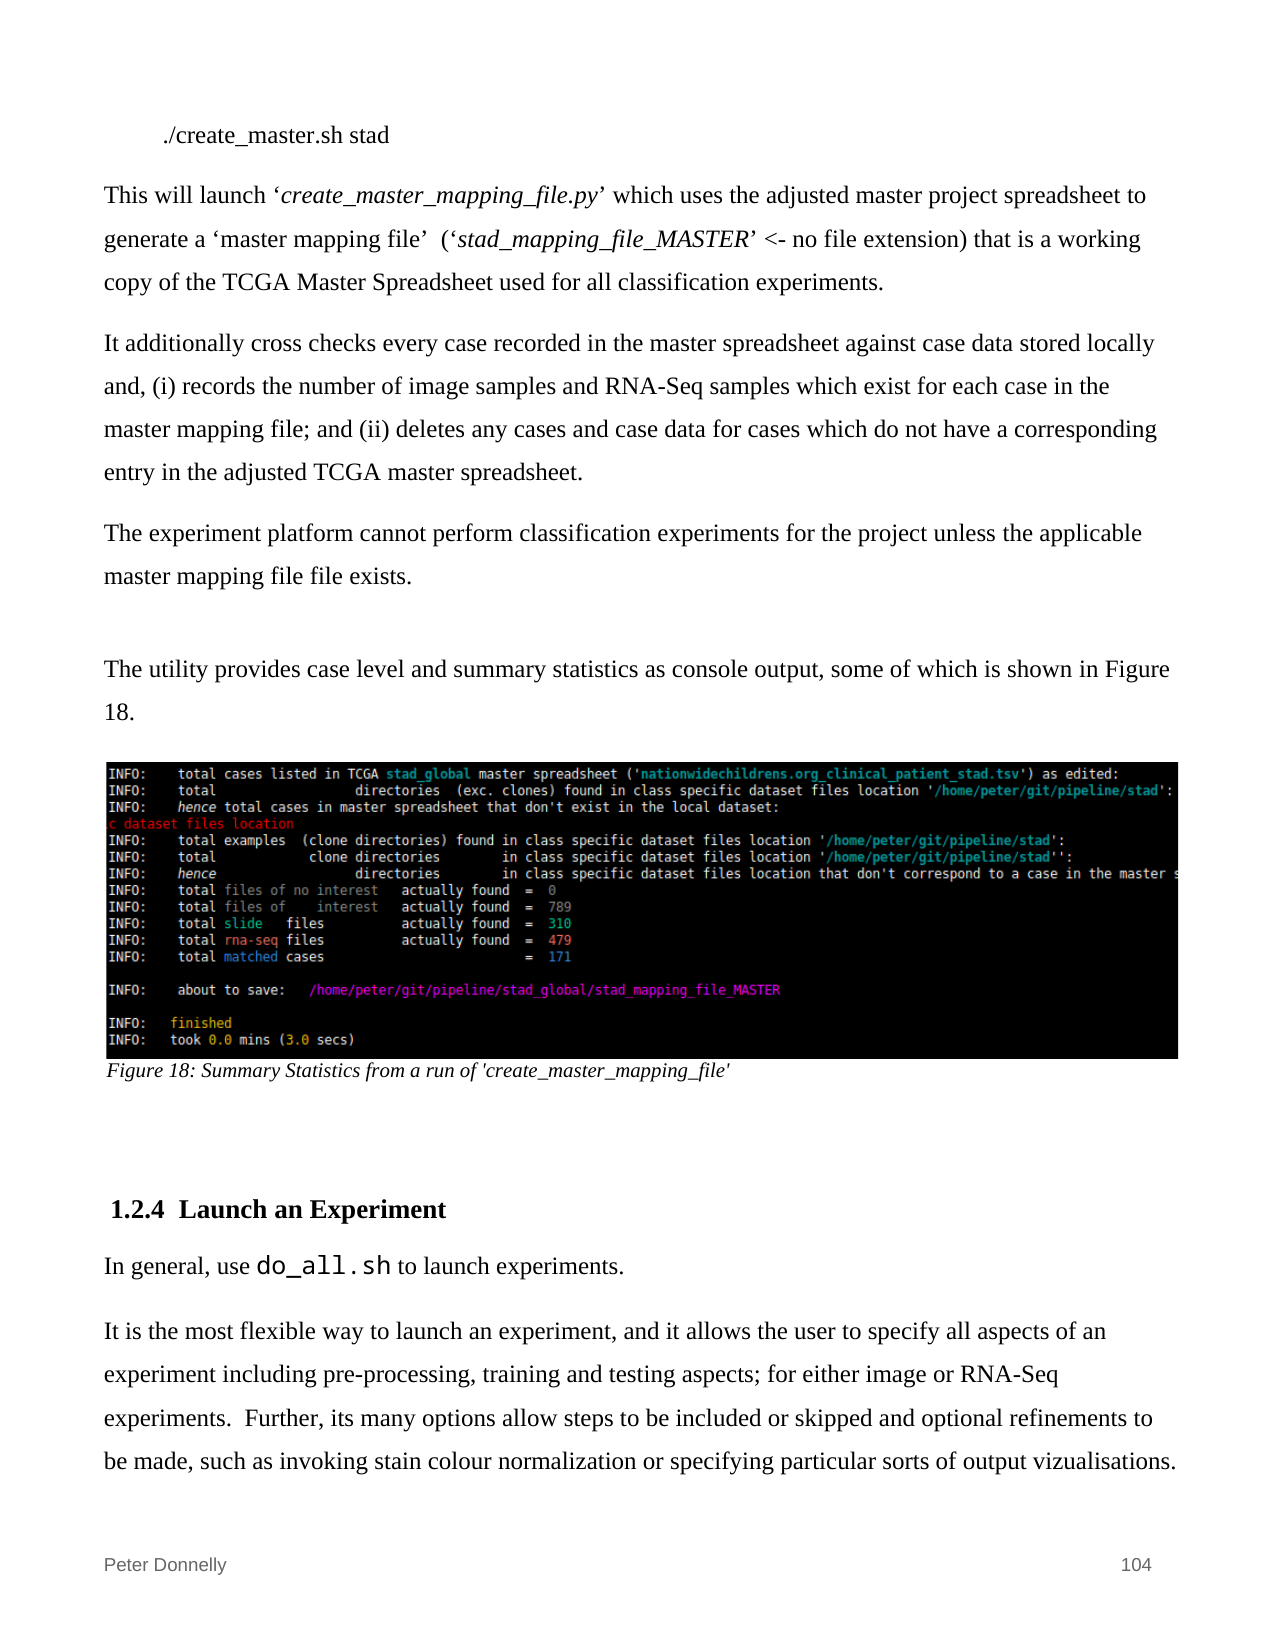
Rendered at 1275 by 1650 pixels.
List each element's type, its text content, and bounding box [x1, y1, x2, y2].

subtitle Launch an Experiment [103, 1193, 1181, 1224]
text ./create_master.sh stad [162, 120, 1181, 148]
text It additionally cross checks every case recorded in the master spreadsheet against case data stored locally and, (i) records the number of image samples and RNA-Seq samples which exist for each case in the master mapping file; and (ii) deletes any cases and case data for cases which do not have a corresponding entry in the adjusted TCGA master spreadsheet. [103, 328, 1181, 486]
text This will launch ‘create_master_mapping_file.py’ which uses the adjusted master project spreadsheet to generate a ‘master mapping file’ (‘stad_mapping_file_MASTER’ <- no file extension) that is a working copy of the TCGA Master Spreadsheet used for all classification experiments. [103, 181, 1181, 296]
picture [106, 762, 1179, 1059]
text The experiment platform cannot perform classification experiments for the project unless the applicable master mapping file file exists. [103, 518, 1181, 590]
text The utility provides case level and summary statistics as console output, some of which is shown in Figure 18. [103, 654, 1181, 726]
text In general, use do_all.sh to launch experiments. [103, 1248, 1181, 1282]
text Figure 18: Summary Statistics from a run of 'create_master_mapping_file' [106, 1059, 1178, 1082]
text It is the most flexible way to launch an experiment, and it allows the user to specify all aspects of an experiment including pre-processing, training and testing aspects; for either image or RNA-Seq experiments. Further, its many options allow steps to be included or skipped and optional refinements to be made, such as invoking stain colour normalization or specifying particular sorts of output vizualisations. [103, 1316, 1181, 1474]
